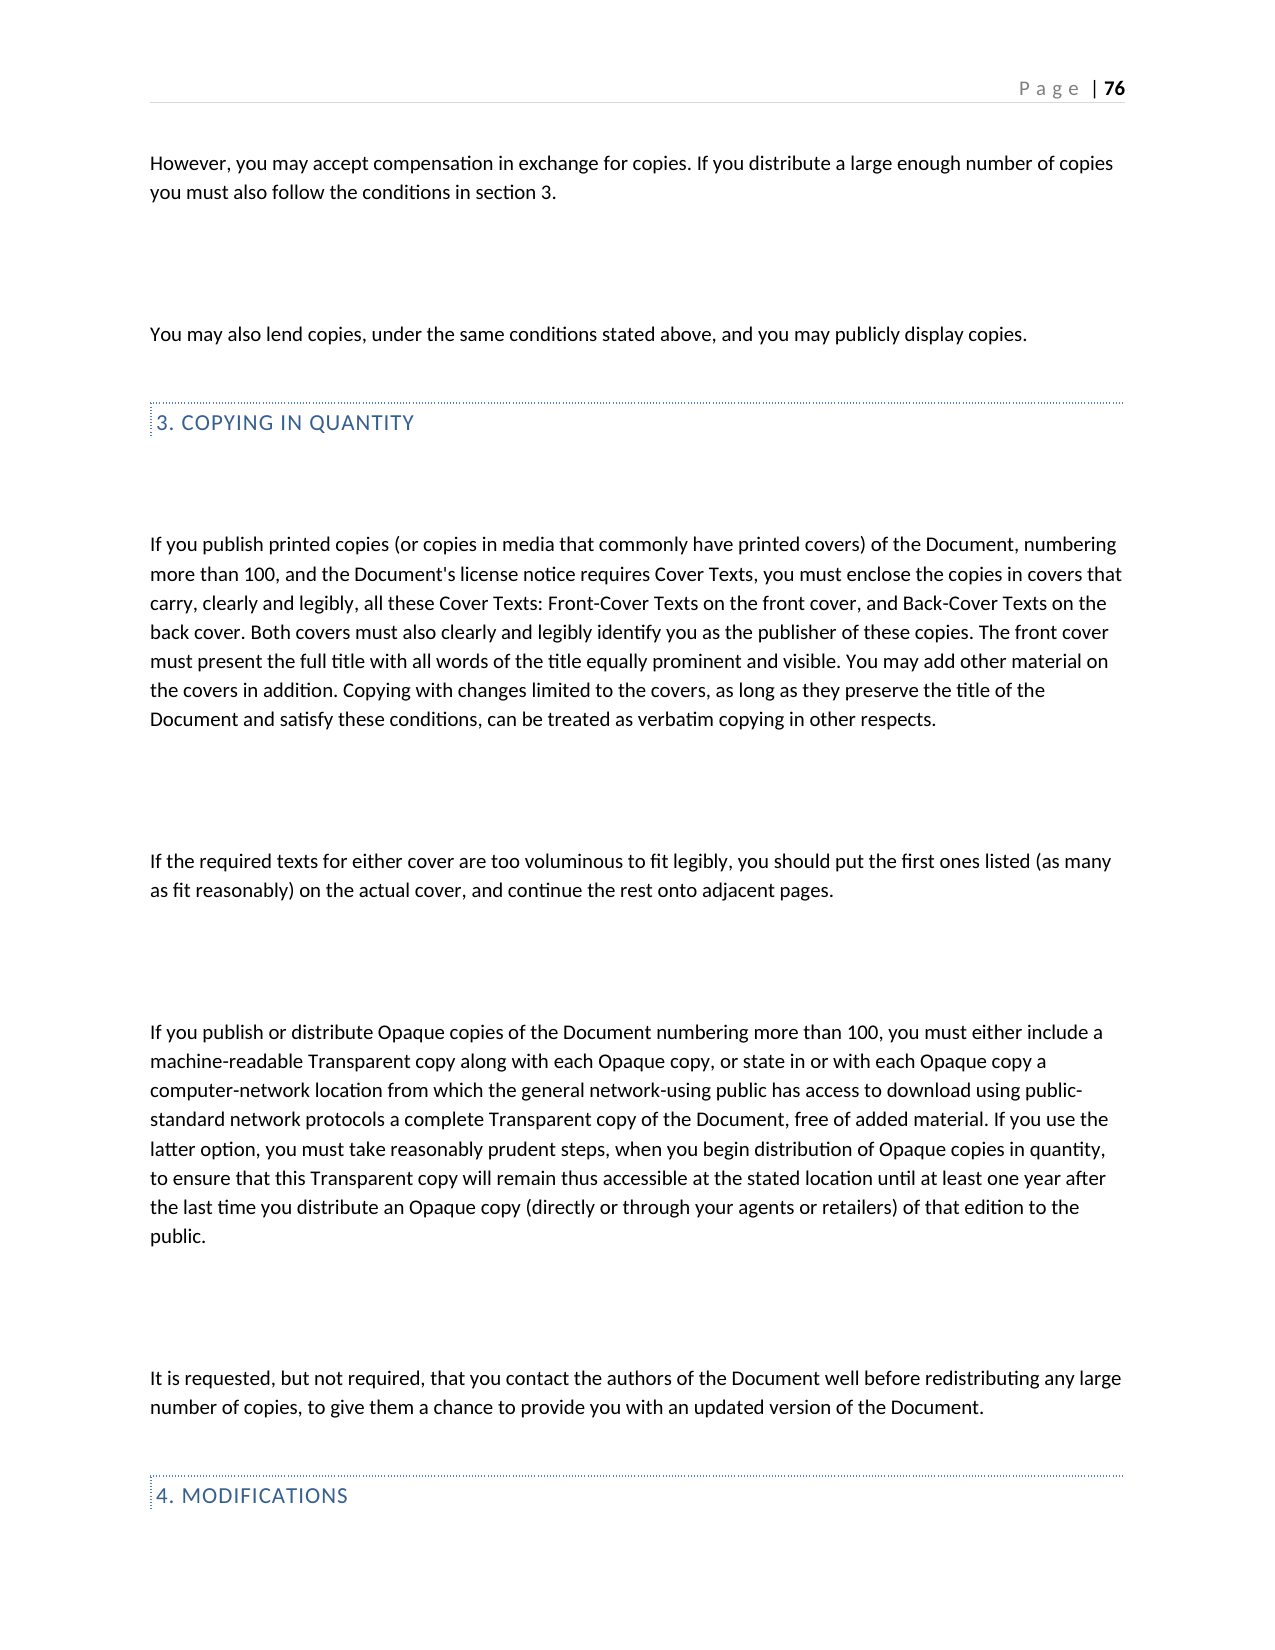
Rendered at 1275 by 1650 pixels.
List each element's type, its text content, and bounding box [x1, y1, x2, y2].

text If you publish or distribute Opaque copies of the Document numbering more than 100, you must either include a machine-readable Transparent copy along with each Opaque copy, or state in or with each Opaque copy a computer-network location from which the general network-using public has access to download using public-standard network protocols a complete Transparent copy of the Document, free of added material. If you use the latter option, you must take reasonably prudent steps, when you begin distribution of Opaque copies in quantity, to ensure that this Transparent copy will remain thus accessible at the stated location until at least one year after the last time you distribute an Opaque copy (directly or through your agents or retailers) of that edition to the public. [150, 1019, 1125, 1249]
text It is requested, but not required, that you contact the authors of the Document well before redistributing any large number of copies, to give them a chance to provide you with an updated version of the Document. [150, 1365, 1125, 1419]
text If you publish printed copies (or copies in media that commonly have printed covers) of the Document, numbering more than 100, and the Document's license notice requires Cover Texts, you must enclose the copies in covers that carry, clearly and legibly, all these Cover Texts: Front-Cover Texts on the front cover, and Back-Cover Texts on the back cover. Both covers must also clearly and legibly identify you as the publisher of these copies. The front cover must present the full title with all words of the title equally prominent and visible. You may add other material on the covers in addition. Copying with changes limited to the covers, as long as they preserve the title of the Document and satisfy these conditions, can be treated as verbatim copying in other respects. [150, 532, 1125, 732]
subtitle 4. MODIFICATIONS [150, 1475, 1125, 1509]
text However, you may accept compensation in exchange for copies. If you distribute a large enough number of copies you must also follow the conditions in section 3. [150, 150, 1125, 204]
text If the required texts for either cover are too voluminous to fit legibly, you should put the first ones listed (as many as fit reasonably) on the actual cover, and continue the rest onto adjacent pages. [150, 848, 1125, 903]
text You may also lend copies, under the same conditions stated above, and you may publicly display copies. [150, 321, 1125, 346]
subtitle 3. COPYING IN QUANTITY [150, 402, 1125, 436]
